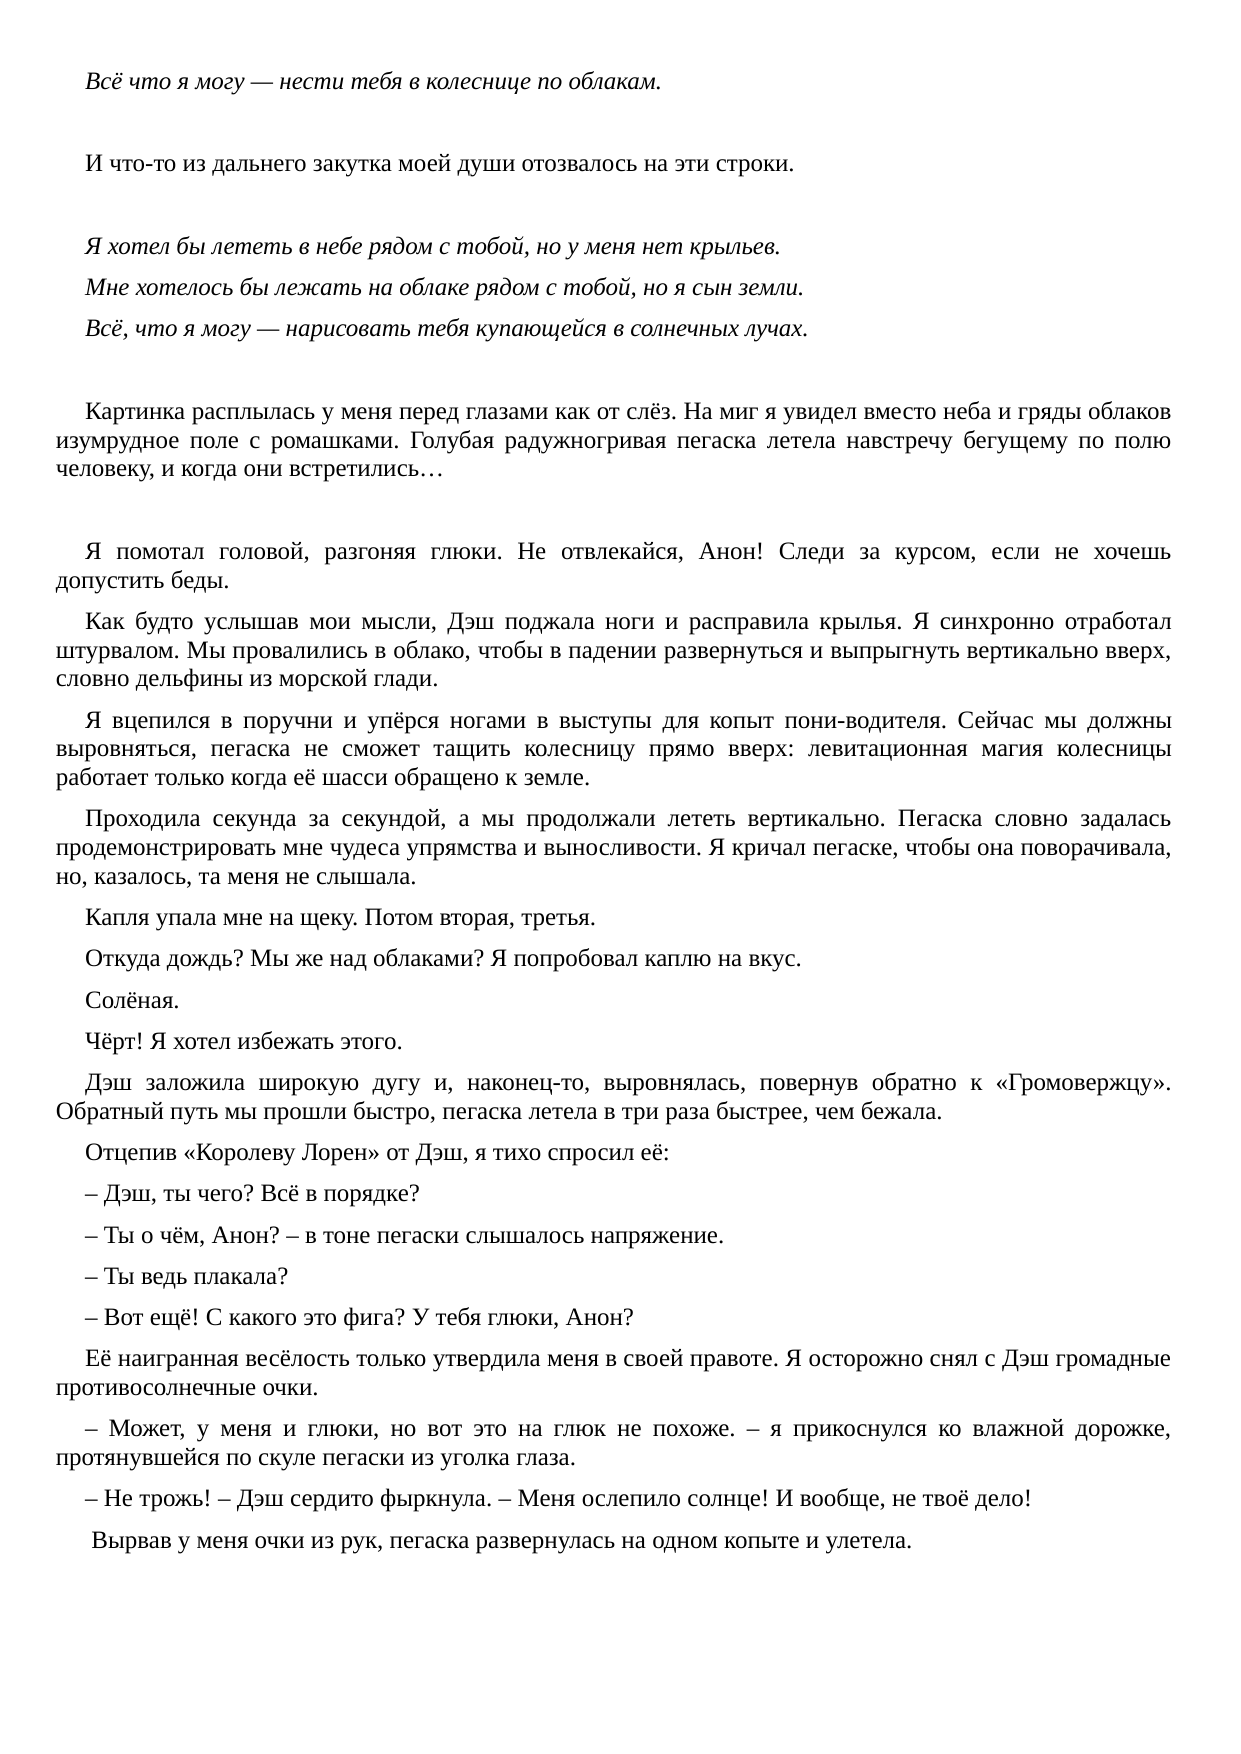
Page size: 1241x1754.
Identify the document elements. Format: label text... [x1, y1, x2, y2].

text И что-то из дальнего закутка моей души отозвалось на эти строки. [56, 148, 1173, 177]
text Её наигранная весёлость только утвердила меня в своей правоте. Я осторожно снял с Дэш громадные противосолнечные очки. [56, 1343, 1173, 1401]
text – Не трожь! – Дэш сердито фыркнула. – Меня ослепило солнце! И вообще, не твоё дело! [56, 1483, 1173, 1512]
text Чёрт! Я хотел избежать этого. [56, 1026, 1173, 1055]
text Всё что я могу — нести тебя в колеснице по облакам. [56, 66, 1173, 95]
text – Ты ведь плакала? [56, 1261, 1173, 1290]
text Проходила секунда за секундой, а мы продолжали лететь вертикально. Пегаска словно задалась продемонстрировать мне чудеса упрямства и выносливости. Я кричал пегаске, чтобы она поворачивала, но, казалось, та меня не слышала. [56, 803, 1173, 890]
text – Может, у меня и глюки, но вот это на глюк не похоже. – я прикоснулся ко влажной дорожке, протянувшейся по скуле пегаски из уголка глаза. [56, 1413, 1173, 1471]
text Отцепив «Королеву Лорен» от Дэш, я тихо спросил её: [56, 1137, 1173, 1166]
text – Ты о чём, Анон? – в тоне пегаски слышалось напряжение. [56, 1220, 1173, 1248]
text Всё, что я могу — нарисовать тебя купающейся в солнечных лучах. [56, 313, 1173, 342]
text Мне хотелось бы лежать на облаке рядом с тобой, но я сын земли. [56, 272, 1173, 301]
text Вырвав у меня очки из рук, пегаска развернулась на одном копыте и улетела. [56, 1525, 1173, 1553]
text Откуда дождь? Мы же над облаками? Я попробовал каплю на вкус. [56, 943, 1173, 972]
text Картинка расплылась у меня перед глазами как от слёз. На миг я увидел вместо неба и гряды облаков изумрудное поле с ромашками. Голубая радужногривая пегаска летела навстречу бегущему по полю человеку, и когда они встретились… [56, 396, 1173, 482]
text – Вот ещё! С какого это фига? У тебя глюки, Анон? [56, 1302, 1173, 1331]
text Как будто услышав мои мысли, Дэш поджала ноги и расправила крылья. Я синхронно отработал штурвалом. Мы провалились в облако, чтобы в падении развернуться и выпрыгнуть вертикально вверх, словно дельфины из морской глади. [56, 606, 1173, 692]
text Солёная. [56, 985, 1173, 1013]
text Я вцепился в поручни и упёрся ногами в выступы для копыт пони-водителя. Сейчас мы должны выровняться, пегаска не сможет тащить колесницу прямо вверх: левитационная магия колесницы работает только когда её шасси обращено к земле. [56, 705, 1173, 791]
text Я хотел бы лететь в небе рядом с тобой, но у меня нет крыльев. [56, 231, 1173, 260]
text Я помотал головой, разгоняя глюки. Не отвлекайся, Анон! Следи за курсом, если не хочешь допустить беды. [56, 536, 1173, 593]
text Дэш заложила широкую дугу и, наконец-то, выровнялась, повернув обратно к «Громовержцу». Обратный путь мы прошли быстро, пегаска летела в три раза быстрее, чем бежала. [56, 1067, 1173, 1125]
text – Дэш, ты чего? Всё в порядке? [56, 1178, 1173, 1207]
text Капля упала мне на щеку. Потом вторая, третья. [56, 902, 1173, 931]
